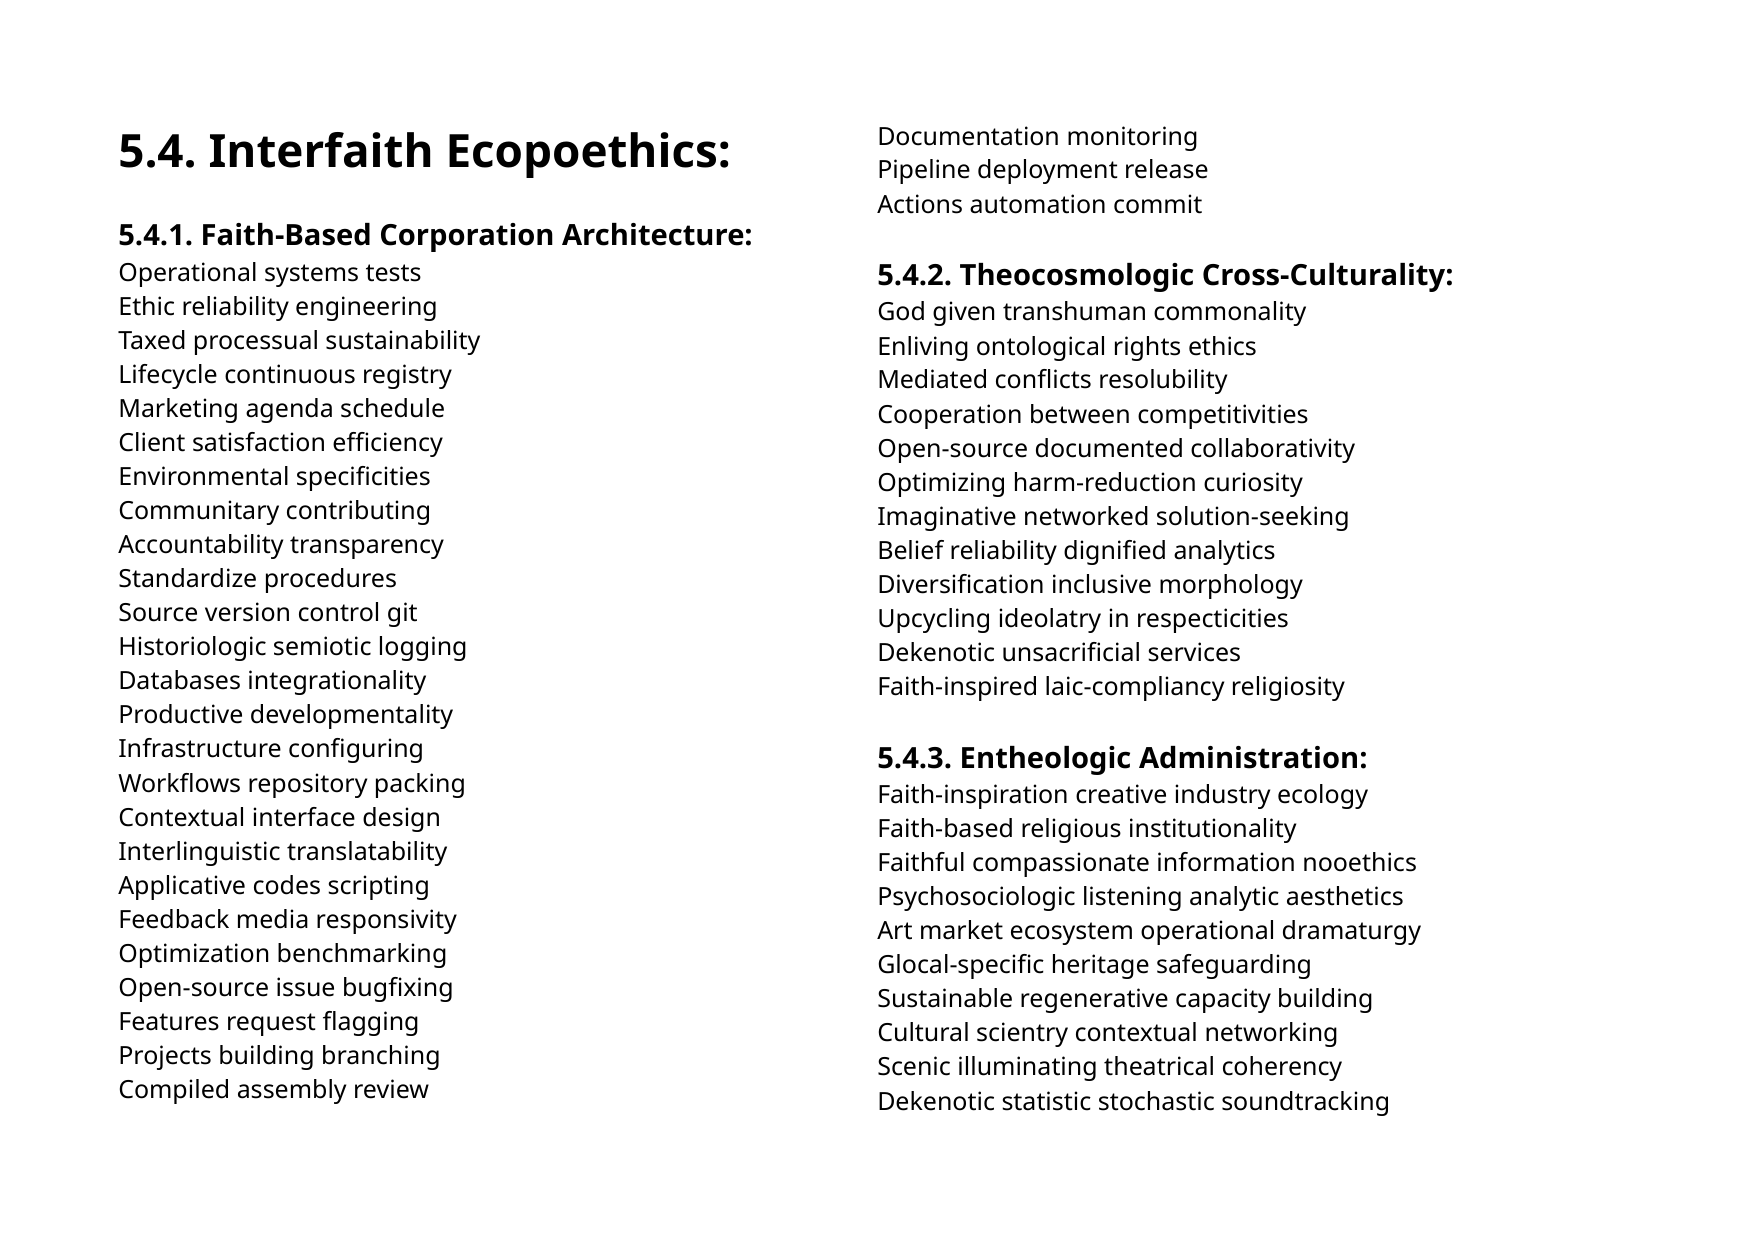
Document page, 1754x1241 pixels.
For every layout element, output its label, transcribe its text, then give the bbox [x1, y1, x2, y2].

text Interlinguistic translatability [118, 833, 877, 867]
text 5.4.2. Theocosmologic Cross-Culturality: [877, 254, 1636, 294]
text Faith-inspired laic-compliancy religiosity [877, 669, 1636, 703]
text Ethic reliability engineering [118, 288, 877, 322]
text Applicative codes scripting [118, 867, 877, 901]
text Pipeline deployment release [877, 152, 1636, 186]
text Marketing agenda schedule [118, 391, 877, 424]
text Source version control git [118, 595, 877, 629]
text Taxed processual sustainability [118, 322, 877, 356]
text 5.4.1. Faith-Based Corporation Architecture: [118, 214, 877, 254]
text Communitary contributing [118, 493, 877, 527]
text Operational systems tests [118, 254, 877, 288]
text Faith-inspiration creative industry ecology [877, 777, 1636, 811]
text Dekenotic statistic stochastic soundtracking [877, 1083, 1636, 1117]
text Feedback media responsivity [118, 901, 877, 936]
text 5.4. Interfaith Ecopoethics: [118, 118, 877, 181]
text Dekenotic unsacrificial services [877, 635, 1636, 669]
text Workflows repository packing [118, 765, 877, 799]
text Environmental specificities [118, 459, 877, 493]
text Diversification inclusive morphology [877, 567, 1636, 601]
text God given transhuman commonality [877, 294, 1636, 328]
text Imaginative networked solution-seeking [877, 498, 1636, 532]
text Compiled assembly review [118, 1072, 877, 1106]
text Productive developmentality [118, 697, 877, 731]
text Cultural scientry contextual networking [877, 1015, 1636, 1049]
text Art market ecosystem operational dramaturgy [877, 913, 1636, 947]
text Standardize procedures [118, 561, 877, 595]
text Upcycling ideolatry in respecticities [877, 601, 1636, 635]
text Sustainable regenerative capacity building [877, 981, 1636, 1015]
text Lifecycle continuous registry [118, 356, 877, 391]
text Optimizing harm-reduction curiosity [877, 464, 1636, 498]
text Projects building branching [118, 1038, 877, 1072]
text Open-source documented collaborativity [877, 430, 1636, 464]
text Glocal-specific heritage safeguarding [877, 947, 1636, 981]
text 5.4.3. Entheologic Administration: [877, 737, 1636, 777]
text Optimization benchmarking [118, 936, 877, 969]
text Scenic illuminating theatrical coherency [877, 1049, 1636, 1083]
text Mediated conflicts resolubility [877, 362, 1636, 396]
text Databases integrationality [118, 663, 877, 697]
text Features request flagging [118, 1004, 877, 1038]
text Faith-based religious institutionality [877, 811, 1636, 845]
text Enliving ontological rights ethics [877, 328, 1636, 362]
text Belief reliability dignified analytics [877, 532, 1636, 567]
text Actions automation commit [877, 186, 1636, 220]
text Psychosociologic listening analytic aesthetics [877, 879, 1636, 913]
text Infrastructure configuring [118, 731, 877, 765]
text Open-source issue bugfixing [118, 969, 877, 1004]
text Accountability transparency [118, 527, 877, 561]
text Historiologic semiotic logging [118, 629, 877, 663]
text Faithful compassionate information nooethics [877, 845, 1636, 879]
text Contextual interface design [118, 799, 877, 833]
text Cooperation between competitivities [877, 396, 1636, 430]
text Client satisfaction efficiency [118, 424, 877, 459]
text Documentation monitoring [877, 118, 1636, 152]
